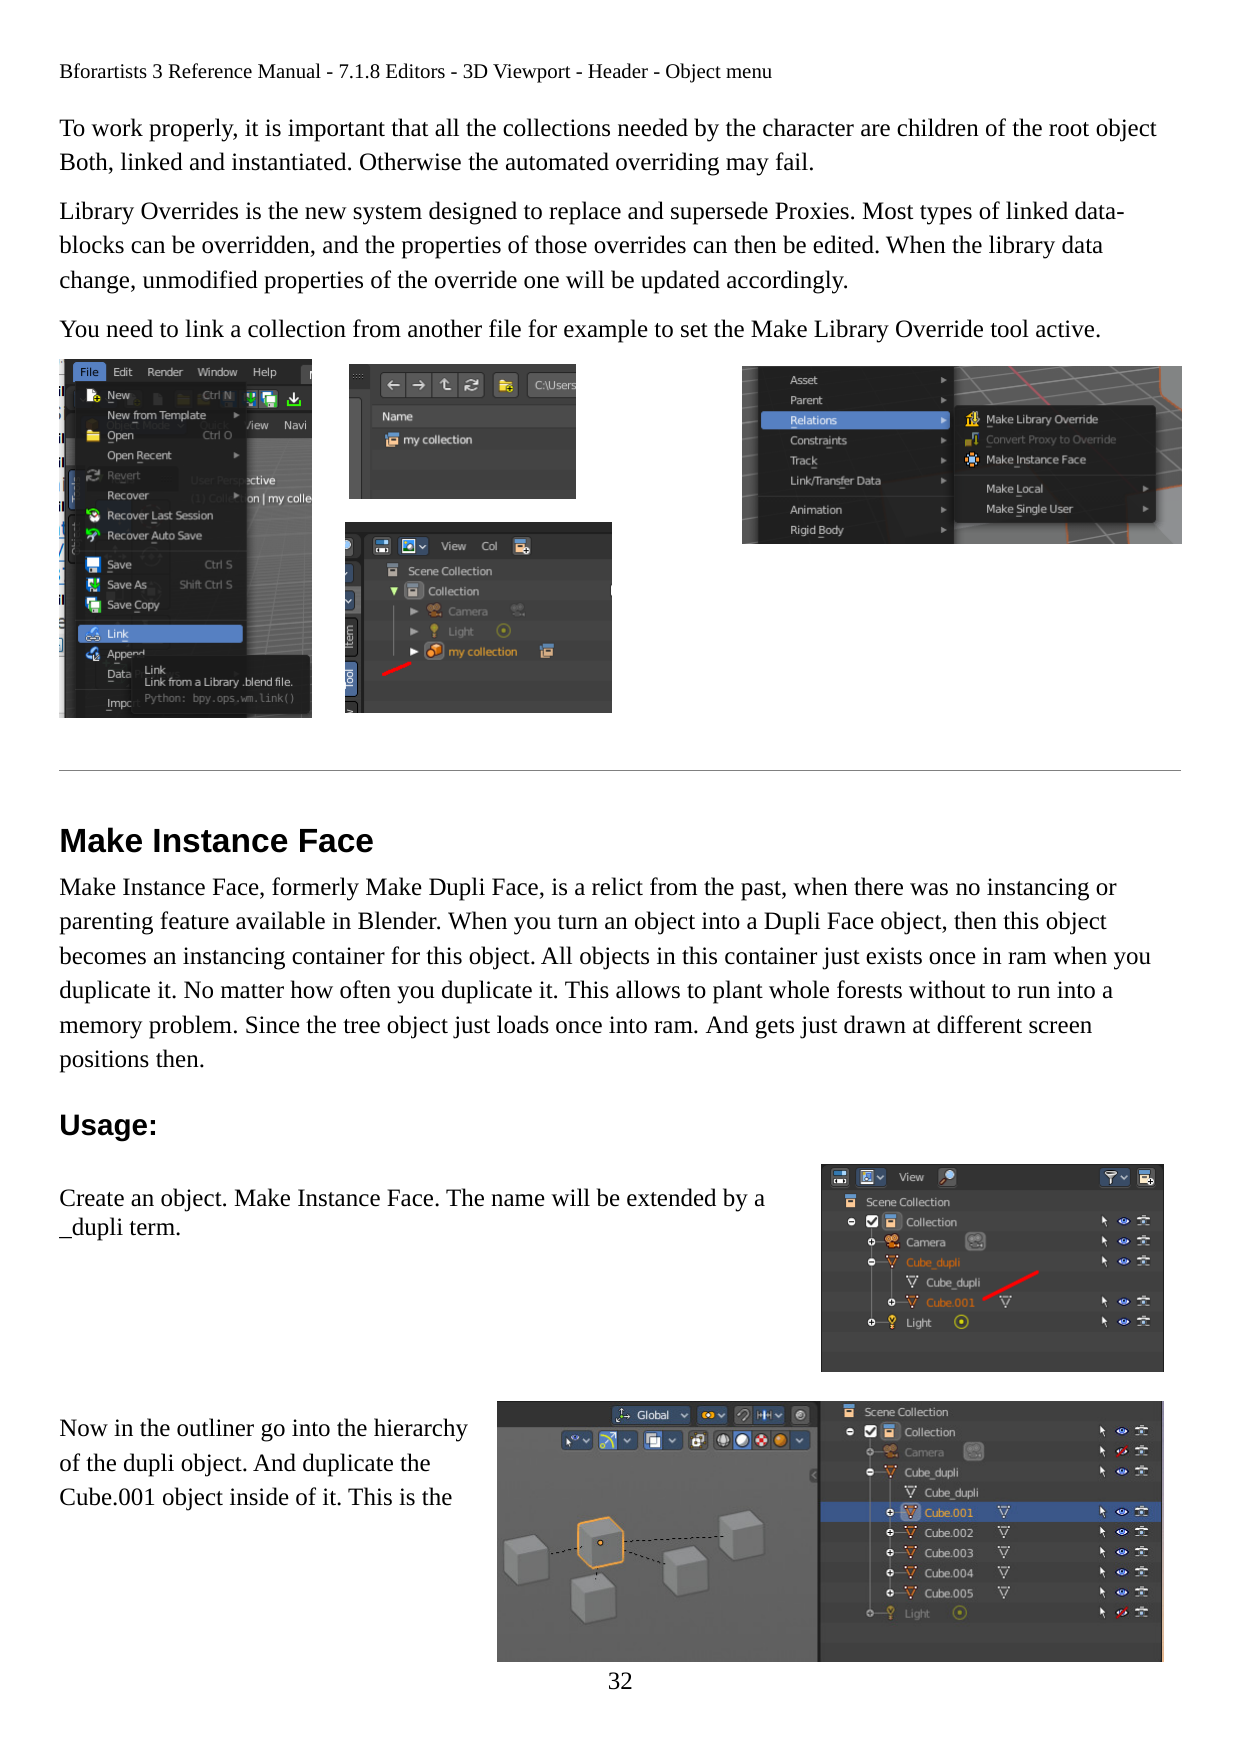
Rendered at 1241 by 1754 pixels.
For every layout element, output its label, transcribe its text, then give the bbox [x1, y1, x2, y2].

text Library Overrides is the new system designed to replace and supersede Proxies. Most types of linked data-blocks can be overridden, and the properties of those overrides can then be edited. When the library data change, unmodified properties of the override one will be updated accordingly. [59, 196, 1181, 294]
text Now in the outliner go into the hierarchy of the dupli object. And duplicate the Cube.001 object inside of it. This is the [59, 1413, 497, 1511]
text Create an object. Make Instance Face. The name will be extended by a _dupli term. [59, 1183, 821, 1241]
text Make Instance Face, formerly Make Dupli Face, is a relict from the past, when there was no instancing or parenting feature available in Blender. When you turn an object into a Dupli Face object, then this object becomes an instancing container for this object. All objects in this container just exists once in ram when you duplicate it. No matter how often you duplicate it. This allows to plant whole forests without to run into a memory problem. Since the tree object just loads once into ram. And gets just drawn at different screen positions then. [59, 872, 1181, 1073]
text To work properly, it is important that all the collections needed by the character are children of the root object Both, linked and instantiated. Otherwise the automated overriding may fail. [59, 113, 1181, 176]
picture [742, 366, 1182, 544]
picture [345, 522, 612, 713]
picture [59, 359, 312, 718]
picture [349, 364, 576, 499]
subtitle Make Instance Face [59, 821, 1181, 859]
picture [821, 1164, 1164, 1372]
subtitle Usage: [59, 1108, 1181, 1142]
picture [497, 1401, 1164, 1662]
text You need to link a collection from another file for example to set the Make Library Override tool active. [59, 314, 1181, 343]
